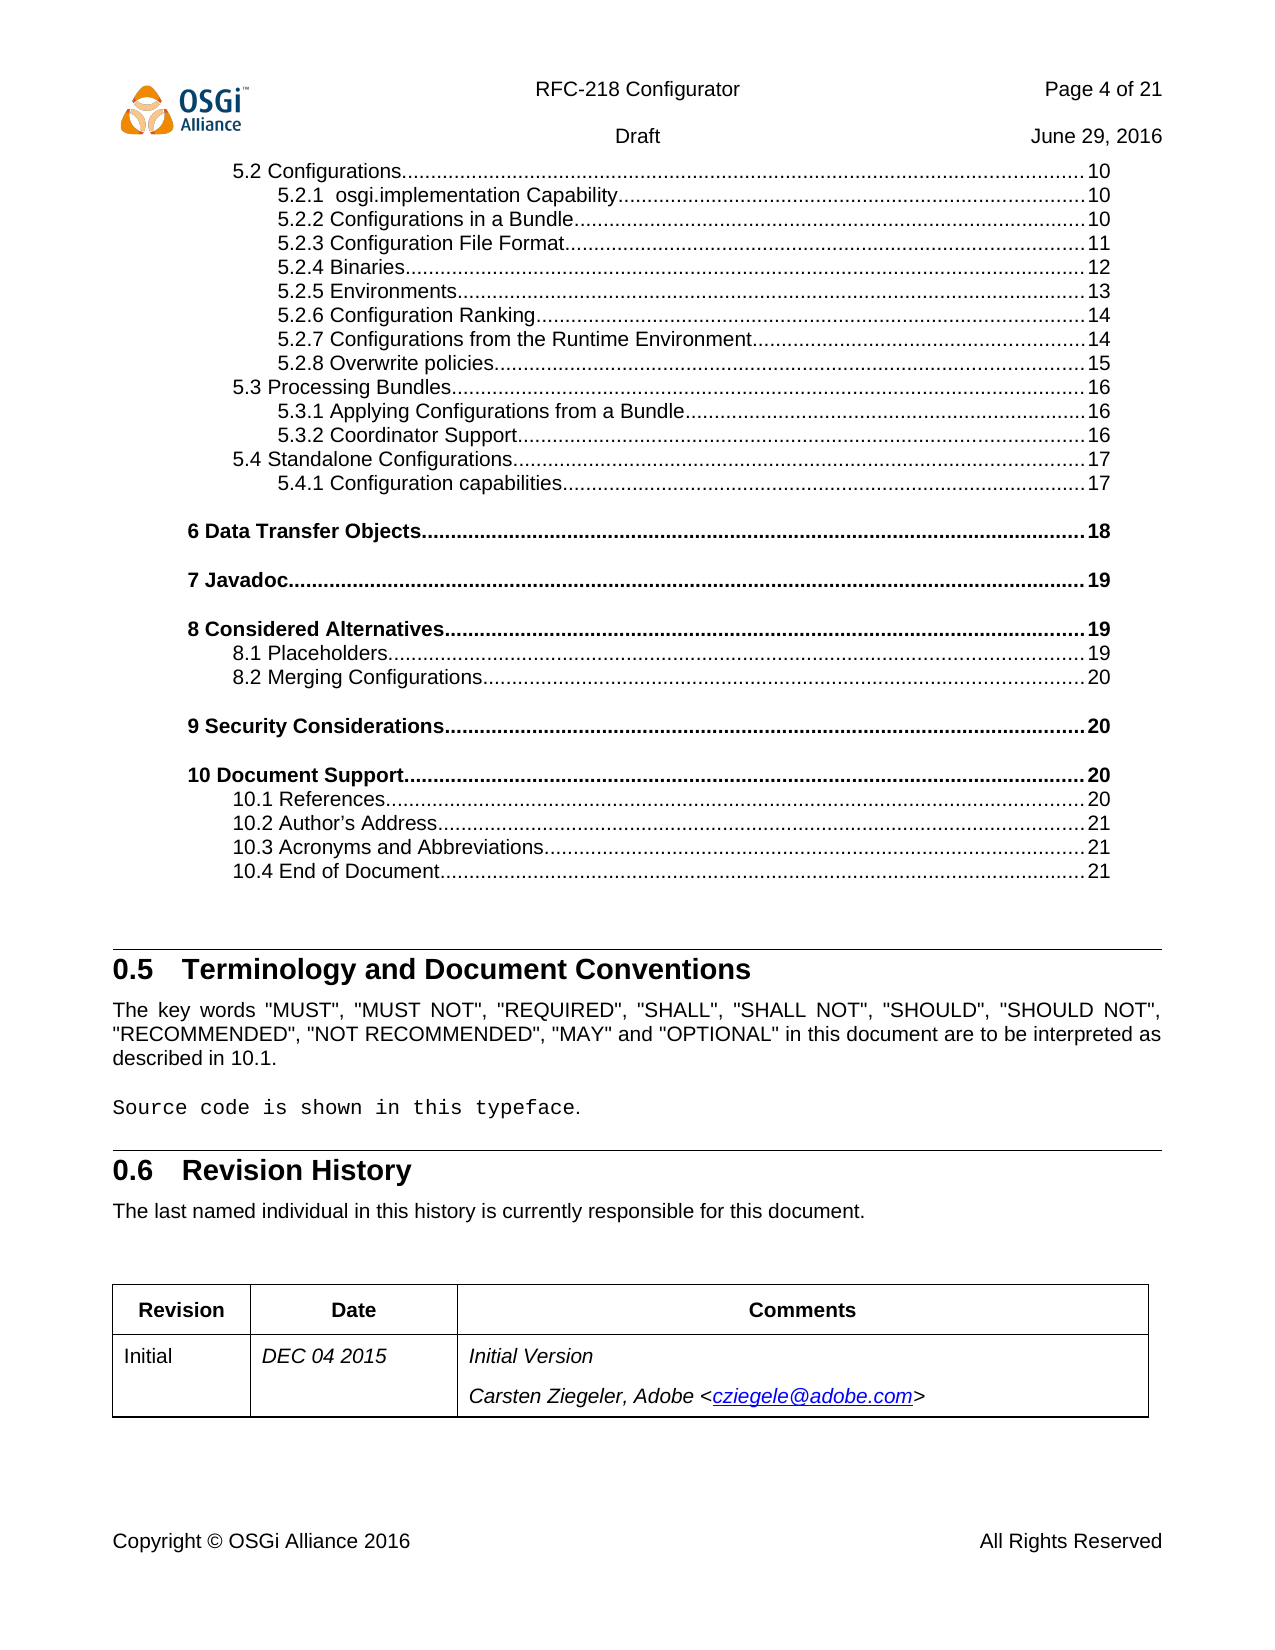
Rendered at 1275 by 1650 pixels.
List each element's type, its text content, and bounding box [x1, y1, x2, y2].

text 5.2.3 Configuration File Format 11 [277, 231, 1162, 255]
subtitle Terminology and Document Conventions [112, 950, 1162, 985]
text 5.4 Standalone Configurations 17 [232, 446, 1162, 470]
text 5.2.4 Binaries 12 [277, 255, 1162, 279]
text 8.2 Merging Configurations 20 [232, 665, 1162, 689]
text 10.4 End of Document 21 [232, 859, 1162, 883]
table_cell Initial Version Carsten Ziegeler, Adobe <cziegele@adobe.com> [458, 1335, 1148, 1416]
text 5.3.2 Coordinator Support 16 [277, 422, 1162, 446]
text 10.3 Acronyms and Abbreviations 21 [232, 835, 1162, 859]
text 8.1 Placeholders 19 [232, 641, 1162, 665]
table_header Comments [458, 1285, 1148, 1334]
text 5.2.2 Configurations in a Bundle 10 [277, 207, 1162, 231]
text 5.2.6 Configuration Ranking 14 [277, 303, 1162, 327]
text 7 Javadoc 19 [187, 568, 1162, 592]
text 10.1 References 20 [232, 787, 1162, 811]
text 5.2.5 Environments 13 [277, 279, 1162, 303]
text 5.2 Configurations 10 [232, 159, 1162, 183]
text 5.2.8 Overwrite policies 15 [277, 351, 1162, 374]
text 6 Data Transfer Objects 18 [187, 519, 1162, 543]
table_header Date [251, 1285, 457, 1334]
text 5.3 Processing Bundles 16 [232, 374, 1162, 398]
text 5.2.1 osgi.implementation Capability 10 [277, 183, 1162, 207]
table_header Revision [113, 1285, 250, 1334]
text Source code is shown in this typeface. [112, 1094, 1162, 1120]
table_cell Initial [113, 1335, 250, 1416]
text 5.3.1 Applying Configurations from a Bundle 16 [277, 398, 1162, 422]
text The last named individual in this history is currently responsible for this document. [112, 1199, 1162, 1223]
text 10 Document Support 20 [187, 763, 1162, 787]
text 5.4.1 Configuration capabilities 17 [277, 470, 1162, 494]
text The key words "MUST", "MUST NOT", "REQUIRED", "SHALL", "SHALL NOT", "SHOULD", "SHOULD NOT", "RECOMMENDED", "NOT RECOMMENDED", "MAY" and "OPTIONAL" in this document are to be interpreted as described in 10.1. [112, 998, 1162, 1069]
subtitle Revision History [112, 1151, 1162, 1186]
text 10.2 Author’s Address 21 [232, 811, 1162, 835]
table_cell DEC 04 2015 [251, 1335, 457, 1416]
text 9 Security Considerations 20 [187, 714, 1162, 738]
text 8 Considered Alternatives 19 [187, 617, 1162, 641]
text 5.2.7 Configurations from the Runtime Environment 14 [277, 327, 1162, 351]
picture [113, 78, 257, 142]
